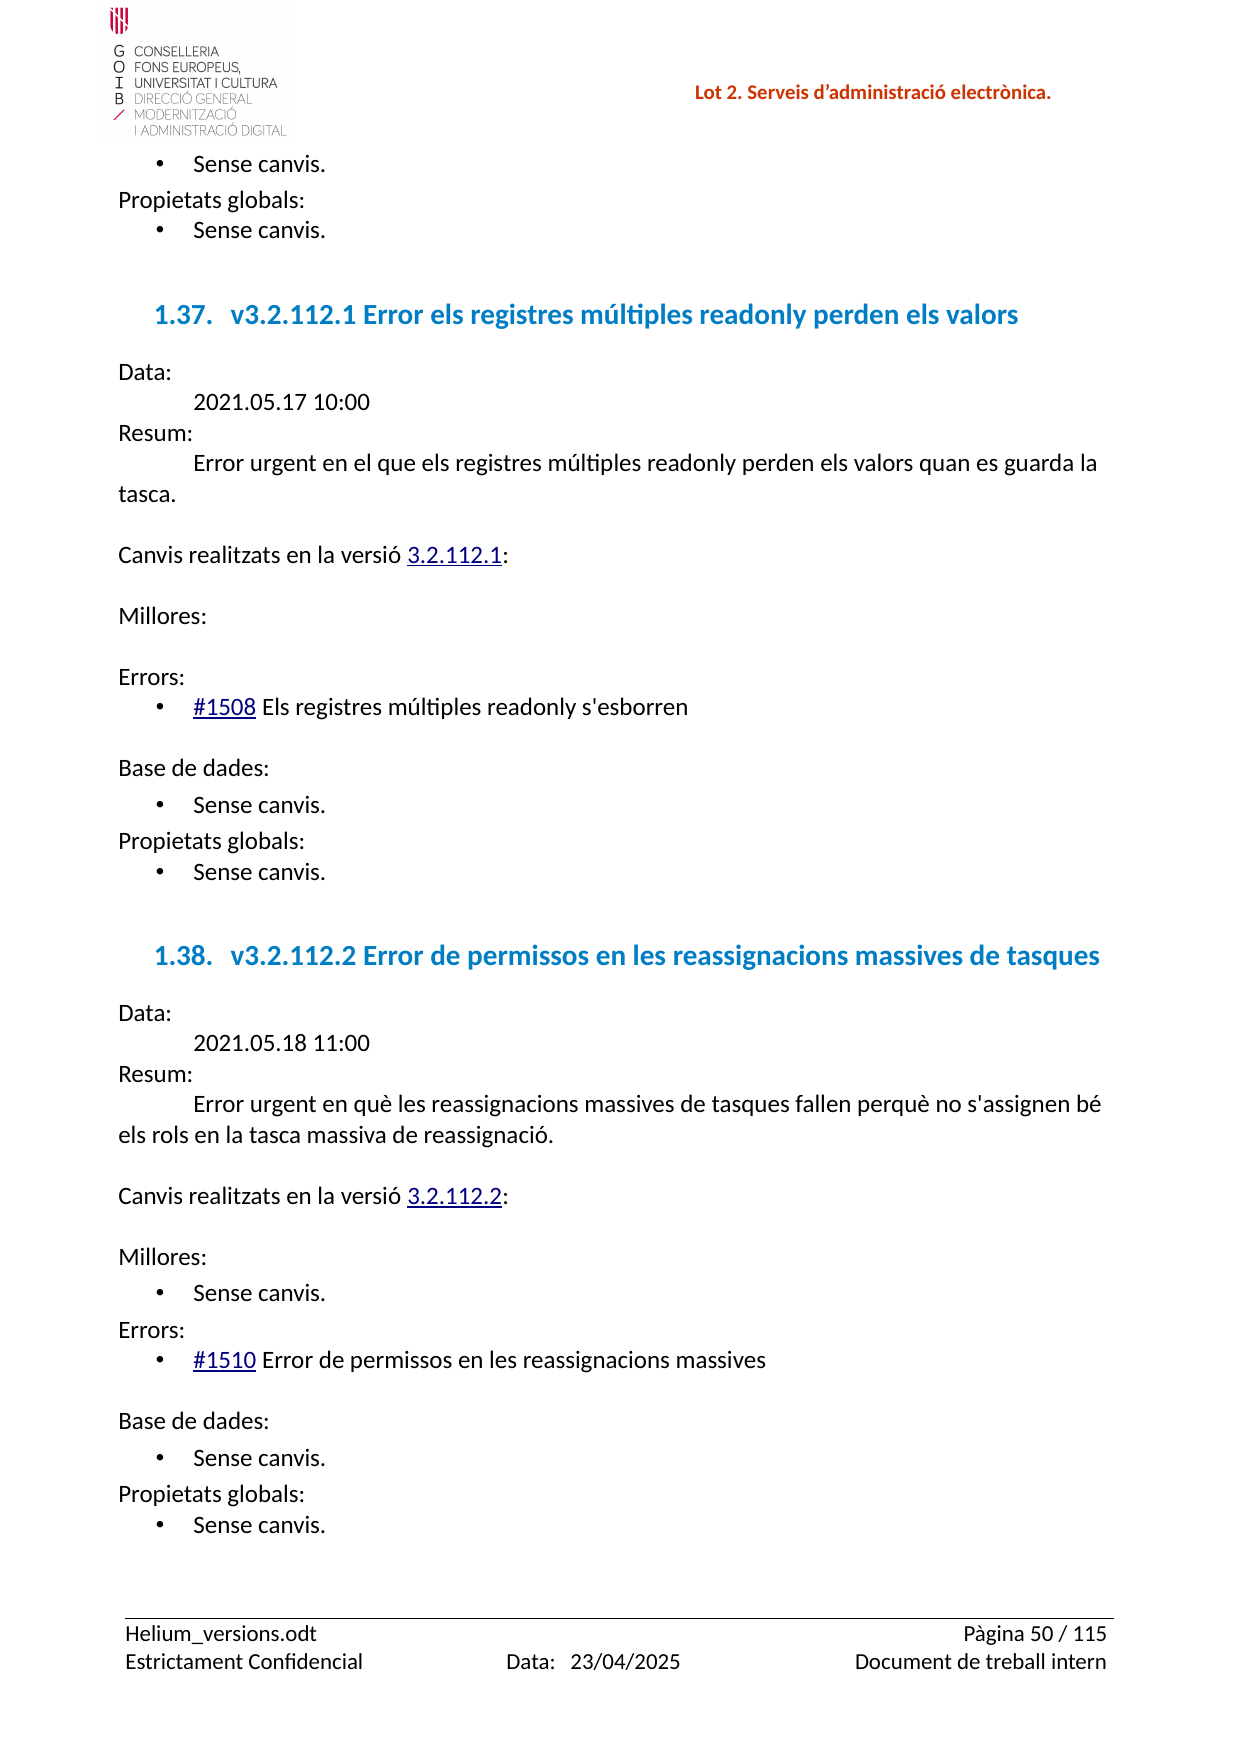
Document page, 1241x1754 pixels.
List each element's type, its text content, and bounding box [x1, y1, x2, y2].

text Propietats globals: [118, 1478, 1122, 1509]
text Millores: [118, 1241, 1122, 1271]
list Sense canvis. [156, 856, 1122, 886]
text Data: [118, 997, 1122, 1027]
text Canvis realitzats en la versió 3.2.112.1: [118, 539, 1122, 569]
text Errors: [118, 661, 1122, 691]
list Sense canvis. [156, 1509, 1122, 1539]
text Errors: [118, 1314, 1122, 1344]
list Sense canvis. [156, 1442, 1122, 1472]
text 2021.05.17 10:00 [118, 386, 1122, 417]
text Propietats globals: [118, 184, 1122, 215]
text Error urgent en el que els registres múltiples readonly perden els valors quan es guarda la tasca. [118, 447, 1122, 508]
text Millores: [118, 600, 1122, 630]
text Propietats globals: [118, 825, 1122, 856]
text Resum: [118, 417, 1122, 447]
text Base de dades: [118, 1405, 1122, 1436]
list Sense canvis. [156, 215, 1122, 245]
list Sense canvis. [156, 148, 1122, 178]
text 2021.05.18 11:00 [118, 1027, 1122, 1058]
subtitle v3.2.112.1 Error els registres múltiples readonly perden els valors [153, 296, 1122, 332]
text Base de dades: [118, 752, 1122, 783]
text Error urgent en què les reassignacions massives de tasques fallen perquè no s'assignen bé els rols en la tasca massiva de reassignació. [118, 1088, 1122, 1149]
list #1508 Els registres múltiples readonly s'esborren [156, 691, 1122, 722]
text Canvis realitzats en la versió 3.2.112.2: [118, 1180, 1122, 1210]
subtitle v3.2.112.2 Error de permissos en les reassignacions massives de tasques [153, 937, 1122, 973]
picture [100, 0, 297, 144]
list #1510 Error de permissos en les reassignacions massives [156, 1344, 1122, 1375]
list Sense canvis. [156, 1277, 1122, 1308]
text Resum: [118, 1058, 1122, 1088]
text Data: [118, 356, 1122, 386]
list Sense canvis. [156, 789, 1122, 819]
